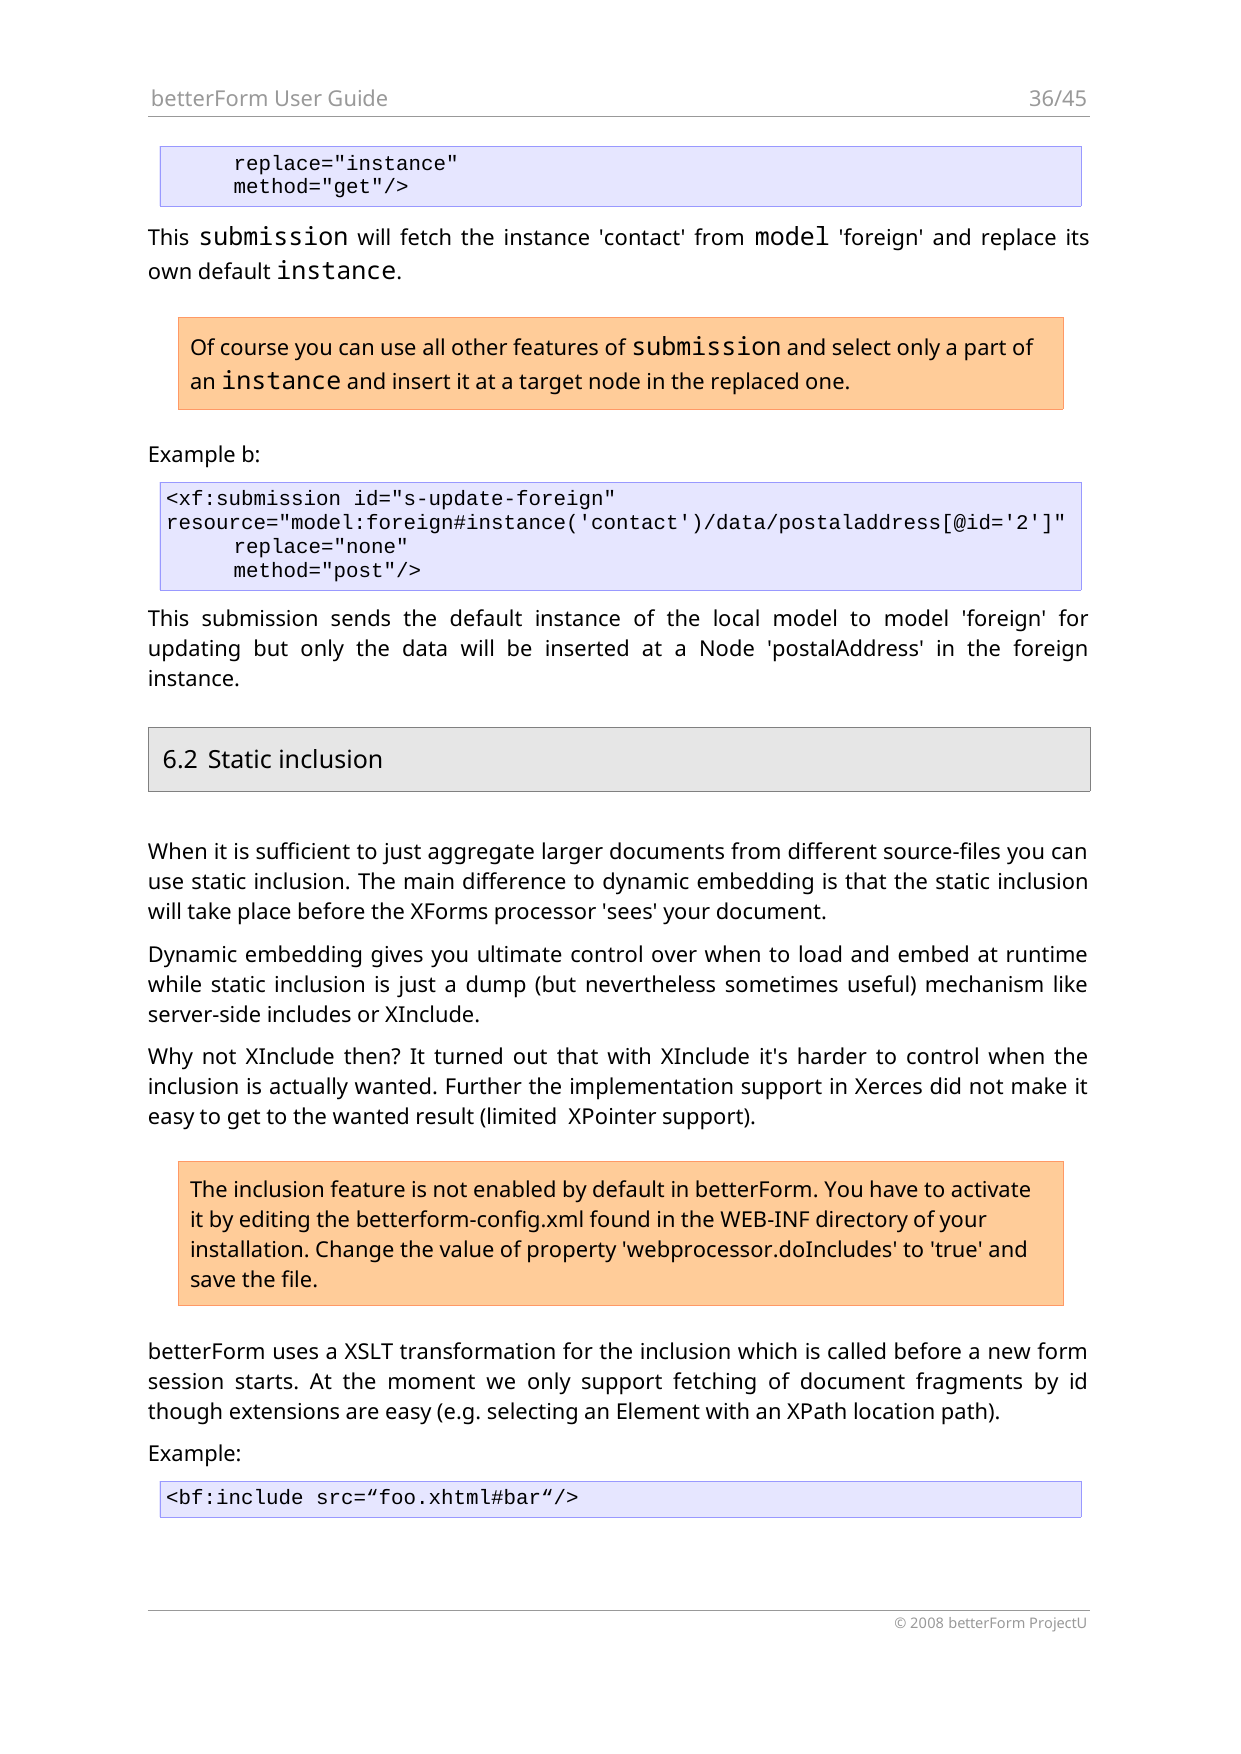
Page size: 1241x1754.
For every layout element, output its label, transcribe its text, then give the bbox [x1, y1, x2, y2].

text betterForm uses a XSLT transformation for the inclusion which is called before a new form session starts. At the moment we only support fetching of document fragments by id though extensions are easy (e.g. selecting an Element with an XPath location path). [148, 1336, 1090, 1426]
text <bf:include src=“foo.xhtml#bar“/> [161, 1482, 1081, 1517]
text <xf:submission id="s-update-foreign" resource="model:foreign#instance('contact')/data/postaladdress[@id='2']" replace="none" method="post"/> [161, 483, 1081, 590]
text This submission will fetch the instance 'contact' from model 'foreign' and replace its own default instance. [148, 219, 1090, 287]
text The inclusion feature is not enabled by default in betterForm. You have to activate it by editing the betterform-config.xml found in the WEB-INF directory of your installation. Change the value of property 'webprocessor.doIncludes' to 'true' and save the file. [179, 1162, 1063, 1305]
text When it is sufficient to just aggregate larger documents from different source-files you can use static inclusion. The main difference to dynamic embedding is that the static inclusion will take place before the XForms processor 'sees' your document. [148, 836, 1090, 926]
text replace="instance" method="get"/> [161, 147, 1081, 206]
text Why not XInclude then? It turned out that with XInclude it's harder to control when the inclusion is actually wanted. Further the implementation support in Xerces did not make it easy to get to the wanted result (limited XPointer support). [148, 1041, 1090, 1131]
subtitle Static inclusion [149, 728, 1090, 791]
text Dynamic embedding gives you ultimate control over when to load and embed at runtime while static inclusion is just a dump (but nevertheless sometimes useful) mechanism like server-side includes or XInclude. [148, 939, 1090, 1029]
text This submission sends the default instance of the local model to model 'foreign' for updating but only the data will be inserted at a Node 'postalAddress' in the foreign instance. [148, 602, 1090, 692]
text Example: [148, 1438, 1090, 1468]
text Example b: [148, 439, 1090, 469]
text Of course you can use all other features of submission and select only a part of an instance and insert it at a target node in the replaced one. [179, 318, 1063, 409]
